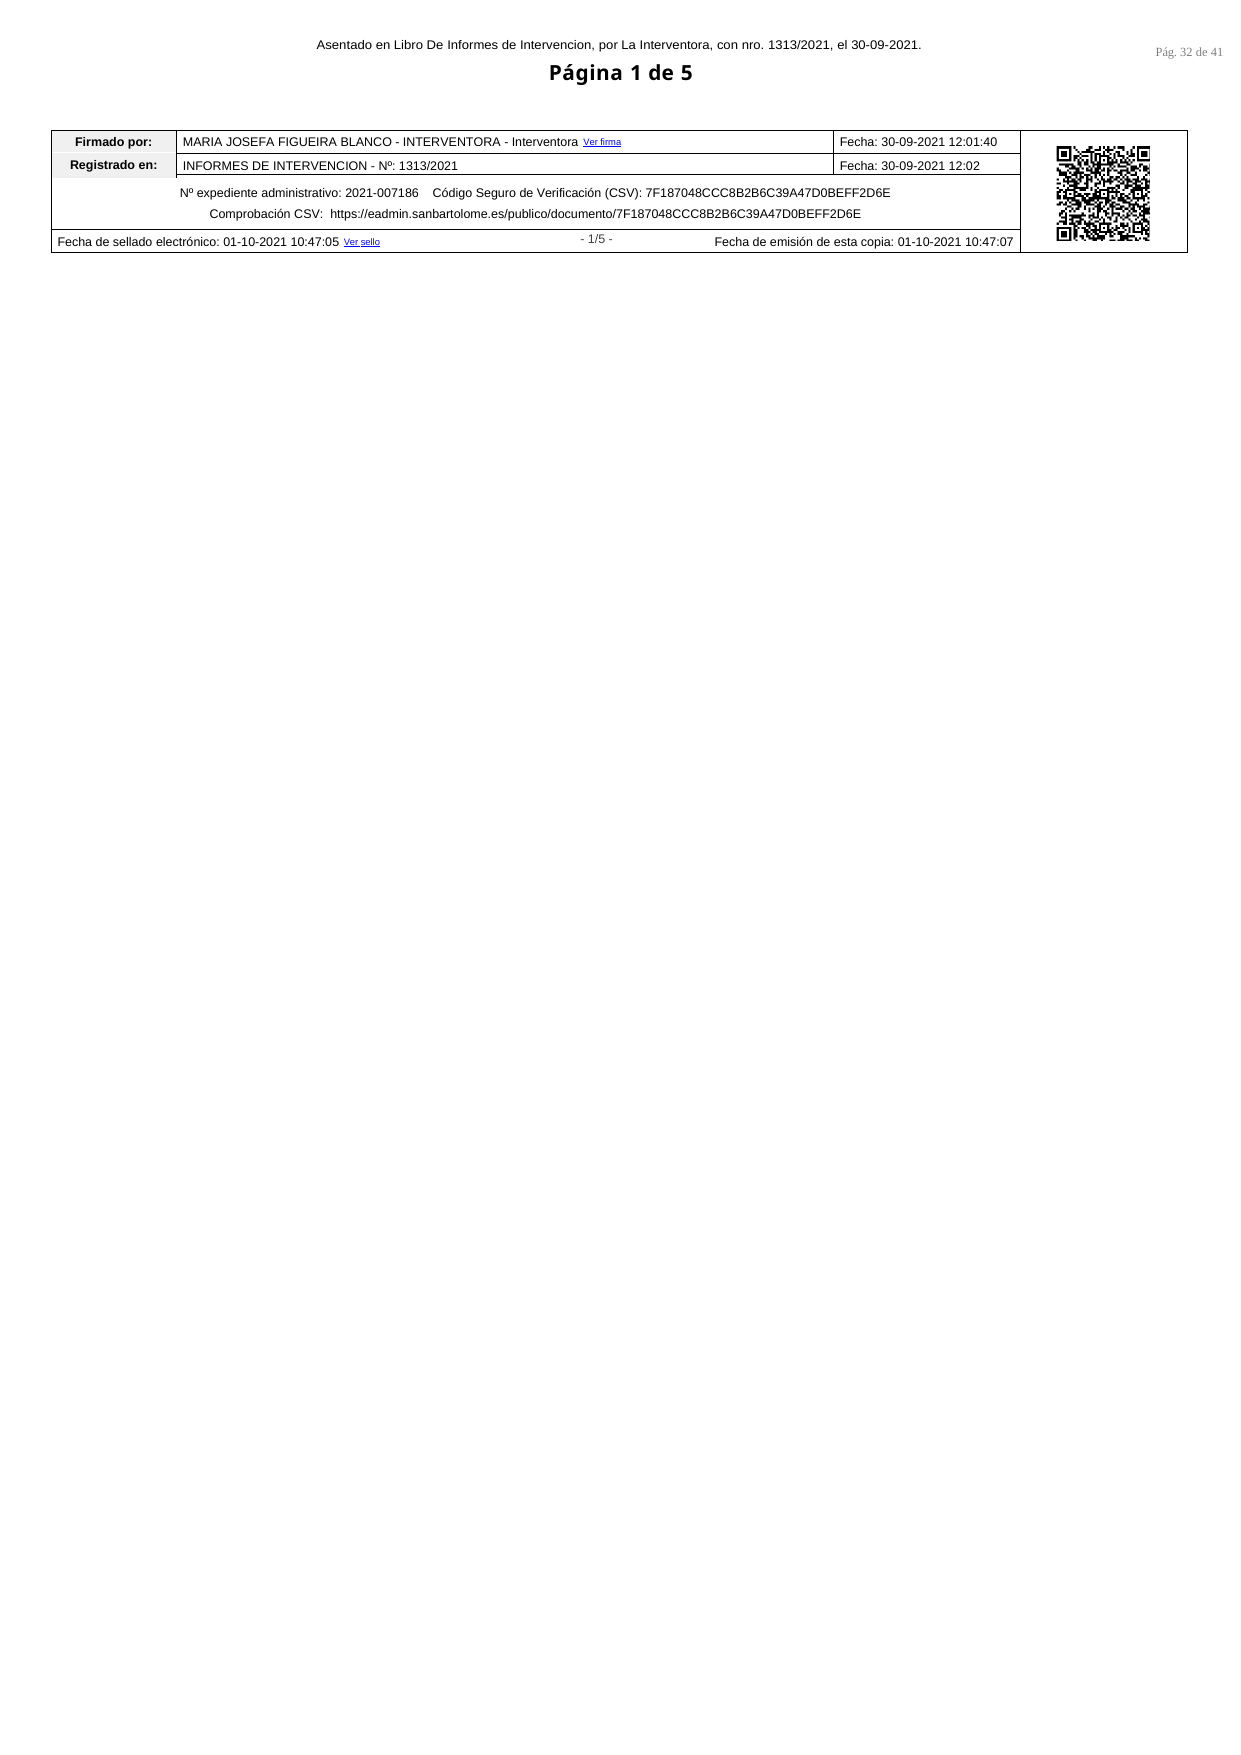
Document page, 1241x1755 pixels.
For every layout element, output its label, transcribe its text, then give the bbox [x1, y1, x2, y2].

table_header Fecha: 30-09-2021 12:01:40 [834, 131, 1020, 152]
table_header [1021, 131, 1187, 252]
table_cell Nº expediente administrativo: 2021-007186 Código Seguro de Verificación (CSV): 7F187048CCC8B2B6C39A47D0BEFF2D6E Comprobación CSV: https://eadmin.sanbartolome.es/publico/documento/7F187048CCC8B2B6C39A47D0BEFF2D6E [52, 175, 1020, 228]
text Página 1 de 5 [236, 58, 1005, 87]
table_cell Fecha de sellado electrónico: 01-10-2021 10:47:05 Ver sello - 1/5 - Fecha de emisión de esta copia: 01-10-2021 10:47:07 [52, 230, 1020, 252]
picture [1056, 146, 1150, 241]
table_cell Registrado en: [52, 156, 176, 174]
table_cell Fecha: 30-09-2021 12:02 [834, 154, 1020, 174]
table_header MARIA JOSEFA FIGUEIRA BLANCO - INTERVENTORA - Interventora Ver firma [177, 131, 833, 152]
table_header Firmado por: [52, 131, 176, 152]
table_cell INFORMES DE INTERVENCION - Nº: 1313/2021 [177, 154, 833, 174]
